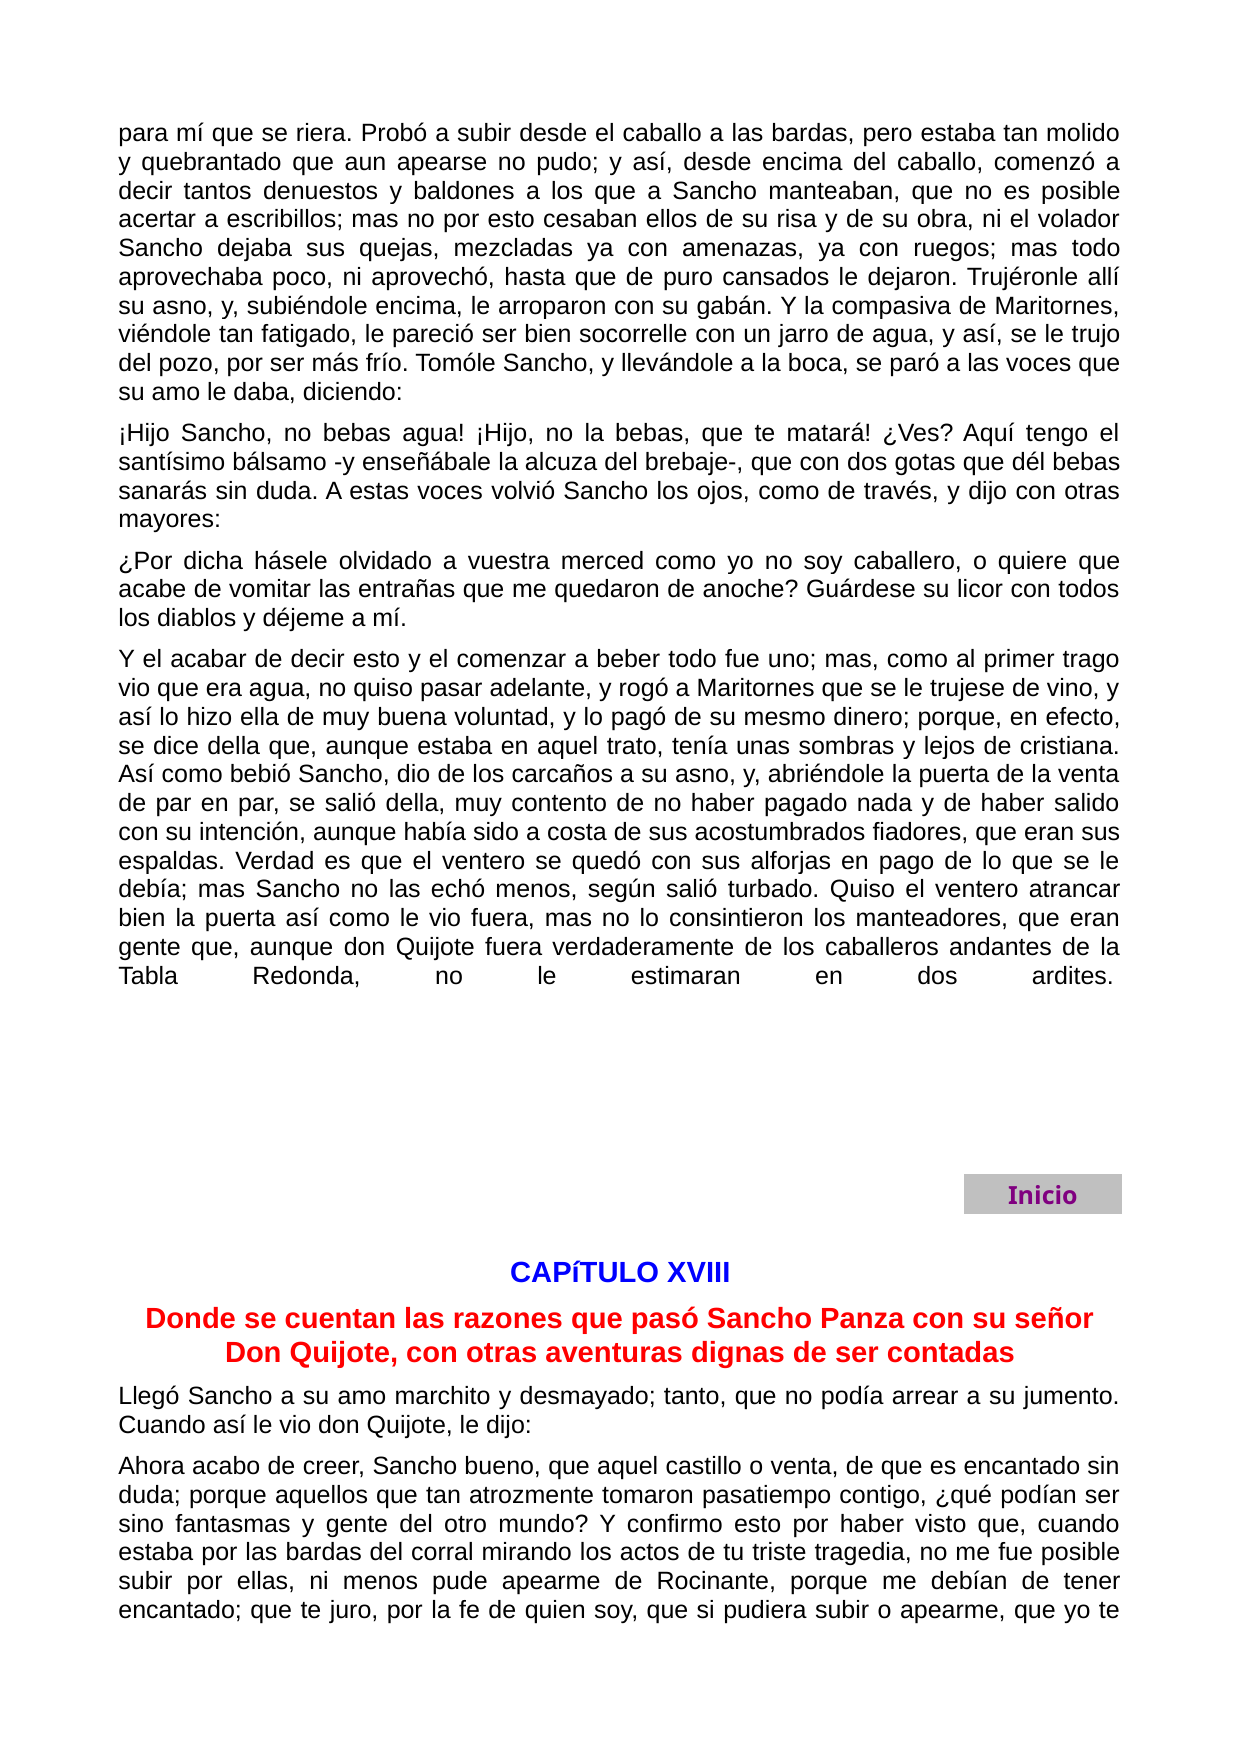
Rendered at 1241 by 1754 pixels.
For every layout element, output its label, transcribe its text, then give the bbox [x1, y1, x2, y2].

text Llegó Sancho a su amo marchito y desmayado; tanto, que no podía arrear a su jumento. Cuando así le vio don Quijote, le dijo: [118, 1381, 1122, 1439]
text CAPíTULO XVIII [118, 1256, 1122, 1289]
text ¡Hijo Sancho, no bebas agua! ¡Hijo, no la bebas, que te matará! ¿Ves? Aquí tengo el santísimo bálsamo -y enseñábale la alcuza del brebaje-, que con dos gotas que dél bebas sanarás sin duda. A estas voces volvió Sancho los ojos, como de través, y dijo con otras mayores: [118, 418, 1122, 533]
text Donde se cuentan las razones que pasó Sancho Panza con su señor Don Quijote, con otras aventuras dignas de ser contadas [118, 1302, 1122, 1369]
table_header Inicio [964, 1174, 1122, 1214]
text Ahora acabo de creer, Sancho bueno, que aquel castillo o venta, de que es encantado sin duda; porque aquellos que tan atrozmente tomaron pasatiempo contigo, ¿qué podían ser sino fantasmas y gente del otro mundo? Y confirmo esto por haber visto que, cuando estaba por las bardas del corral mirando los actos de tu triste tragedia, no me fue posible subir por ellas, ni menos pude apearme de Rocinante, porque me debían de tener encantado; que te juro, por la fe de quien soy, que si pudiera subir o apearme, que yo te [118, 1451, 1122, 1624]
text Y el acabar de decir esto y el comenzar a beber todo fue uno; mas, como al primer trago vio que era agua, no quiso pasar adelante, y rogó a Maritornes que se le trujese de vino, y así lo hizo ella de muy buena voluntad, y lo pagó de su mesmo dinero; porque, en efecto, se dice della que, aunque estaba en aquel trato, tenía unas sombras y lejos de cristiana. Así como bebió Sancho, dio de los carcaños a su asno, y, abriéndole la puerta de la venta de par en par, se salió della, muy contento de no haber pagado nada y de haber salido con su intención, aunque había sido a costa de sus acostumbrados fiadores, que eran sus espaldas. Verdad es que el ventero se quedó con sus alforjas en pago de lo que se le debía; mas Sancho no las echó menos, según salió turbado. Quiso el ventero atrancar bien la puerta así como le vio fuera, mas no lo consintieron los manteadores, que eran gente que, aunque don Quijote fuera verdaderamente de los caballeros andantes de la Tabla Redonda, no le estimaran en dos ardites. [118, 644, 1122, 1162]
text ¿Por dicha hásele olvidado a vuestra merced como yo no soy caballero, o quiere que acabe de vomitar las entrañas que me quedaron de anoche? Guárdese su licor con todos los diablos y déjeme a mí. [118, 546, 1122, 632]
table_header [118, 1174, 963, 1214]
text para mí que se riera. Probó a subir desde el caballo a las bardas, pero estaba tan molido y quebrantado que aun apearse no pudo; y así, desde encima del caballo, comenzó a decir tantos denuestos y baldones a los que a Sancho manteaban, que no es posible acertar a escribillos; mas no por esto cesaban ellos de su risa y de su obra, ni el volador Sancho dejaba sus quejas, mezcladas ya con amenazas, ya con ruegos; mas todo aprovechaba poco, ni aprovechó, hasta que de puro cansados le dejaron. Trujéronle allí su asno, y, subiéndole encima, le arroparon con su gabán. Y la compasiva de Maritornes, viéndole tan fatigado, le pareció ser bien socorrelle con un jarro de agua, y así, se le trujo del pozo, por ser más frío. Tomóle Sancho, y llevándole a la boca, se paró a las voces que su amo le daba, diciendo: [118, 118, 1122, 406]
